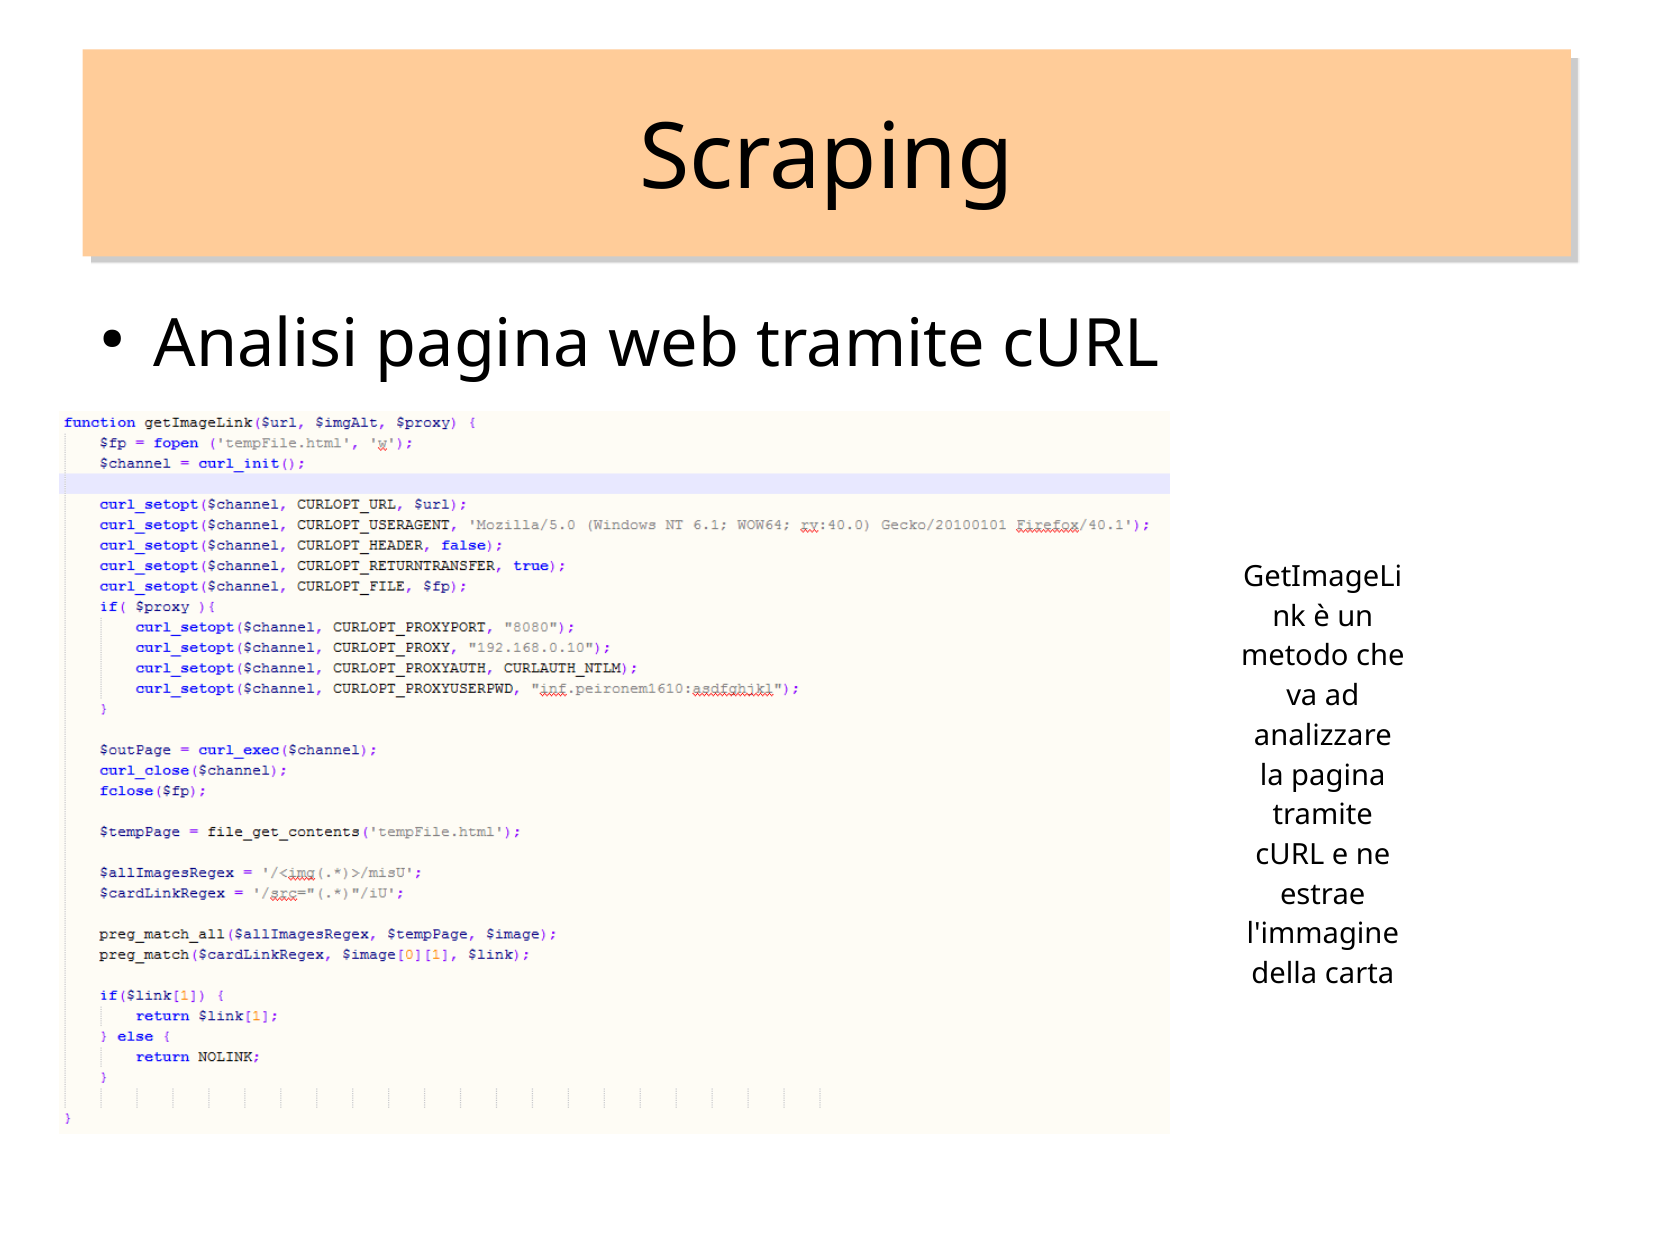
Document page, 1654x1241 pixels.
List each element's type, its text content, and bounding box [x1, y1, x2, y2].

picture [59, 411, 1170, 1134]
title Scraping [82, 49, 1571, 257]
list Analisi pagina web tramite cURL [82, 294, 1571, 461]
text_box GetImageLink è un metodo che va ad analizzare la pagina tramite cURL e ne estrae l'immagine della carta [1240, 401, 1406, 1146]
